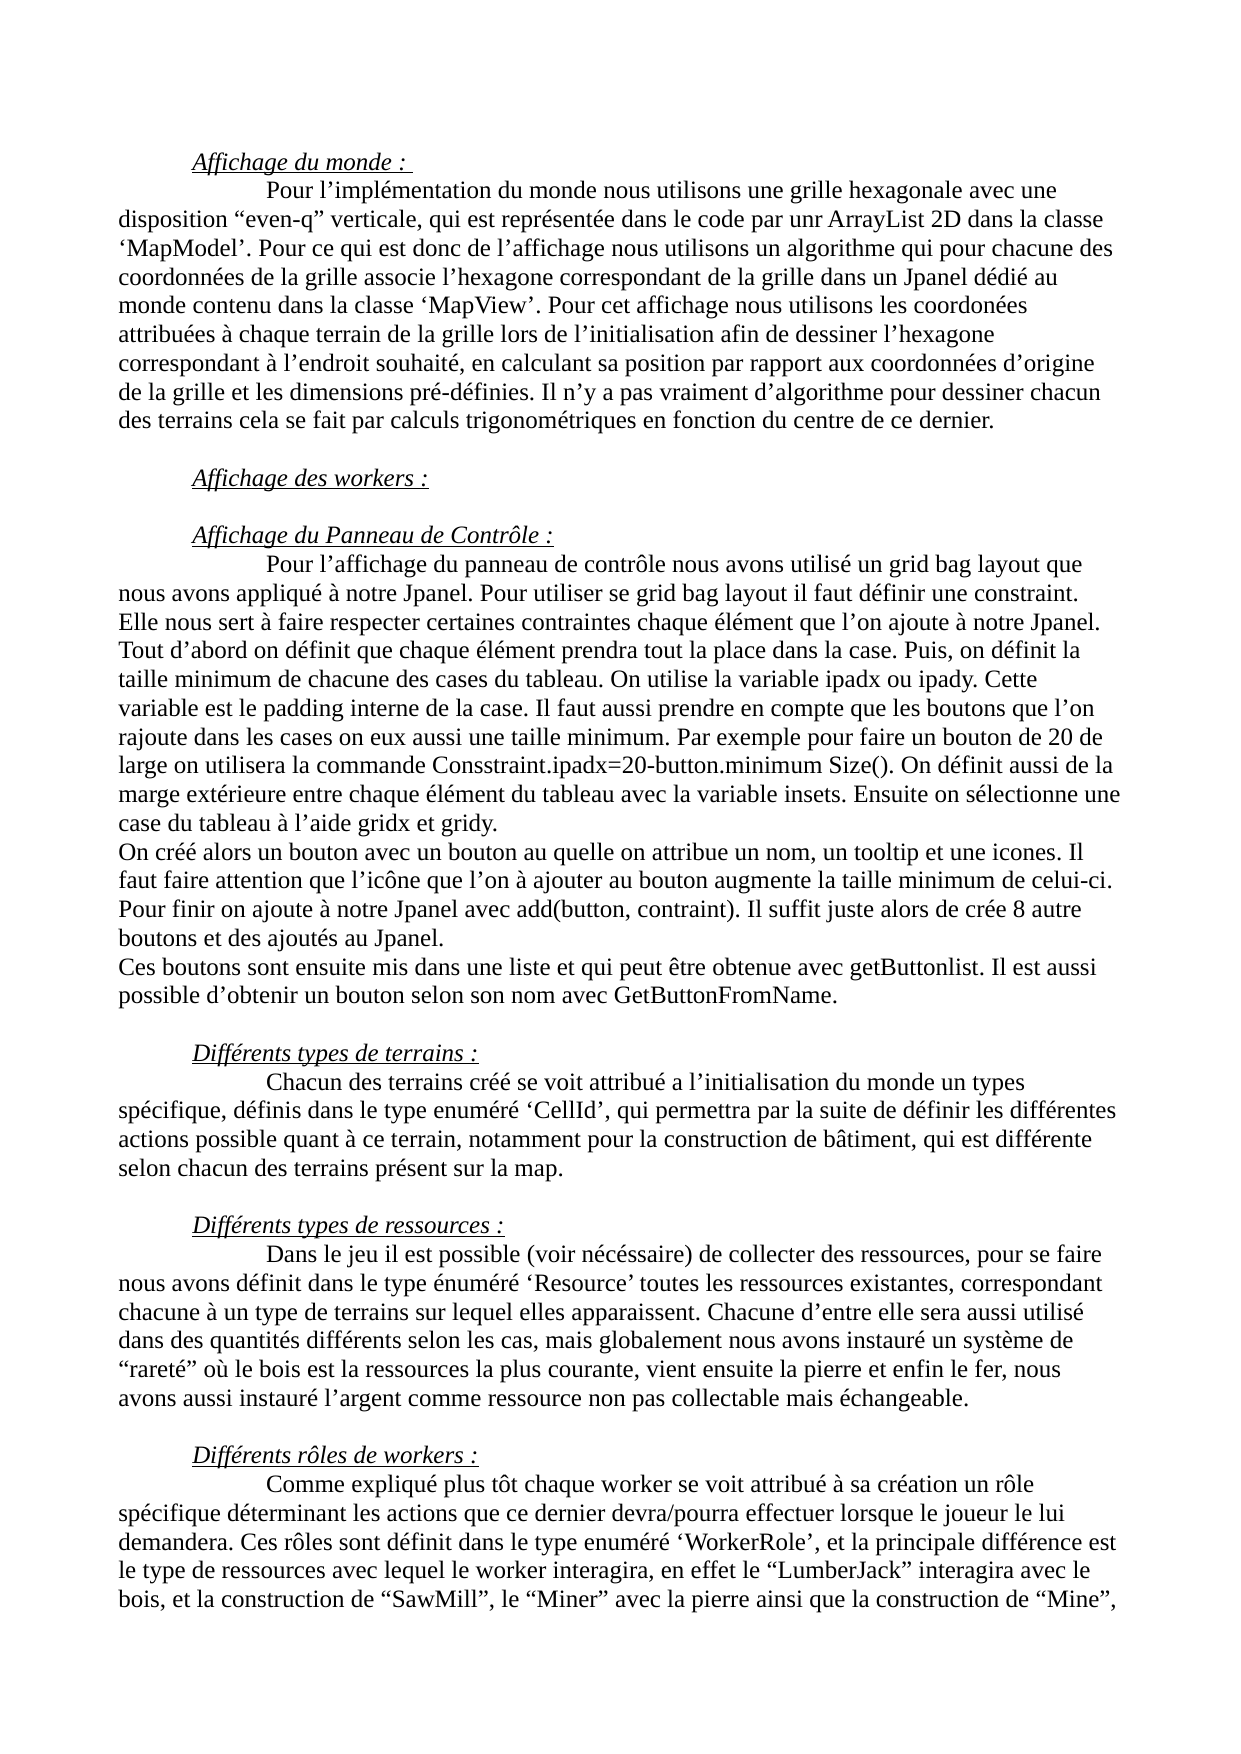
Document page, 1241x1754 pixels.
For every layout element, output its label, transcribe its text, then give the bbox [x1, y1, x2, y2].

text Différents types de terrains : [118, 1038, 1122, 1067]
text Affichage des workers : [118, 463, 1122, 492]
text Différents types de ressources : [118, 1211, 1122, 1239]
text Pour l’affichage du panneau de contrôle nous avons utilisé un grid bag layout que nous avons appliqué à notre Jpanel. Pour utiliser se grid bag layout il faut définir une constraint. Elle nous sert à faire respecter certaines contraintes chaque élément que l’on ajoute à notre Jpanel. [118, 549, 1122, 636]
text Pour l’implémentation du monde nous utilisons une grille hexagonale avec une disposition “even-q” verticale, qui est représentée dans le code par unr ArrayList 2D dans la classe ‘MapModel’. Pour ce qui est donc de l’affichage nous utilisons un algorithme qui pour chacune des coordonnées de la grille associe l’hexagone correspondant de la grille dans un Jpanel dédié au monde contenu dans la classe ‘MapView’. Pour cet affichage nous utilisons les coordonées attribuées à chaque terrain de la grille lors de l’initialisation afin de dessiner l’hexagone correspondant à l’endroit souhaité, en calculant sa position par rapport aux coordonnées d’origine de la grille et les dimensions pré-définies. Il n’y a pas vraiment d’algorithme pour dessiner chacun des terrains cela se fait par calculs trigonométriques en fonction du centre de ce dernier. [118, 176, 1122, 434]
text Chacun des terrains créé se voit attribué a l’initialisation du monde un types spécifique, définis dans le type enuméré ‘CellId’, qui permettra par la suite de définir les différentes actions possible quant à ce terrain, notamment pour la construction de bâtiment, qui est différente selon chacun des terrains présent sur la map. [118, 1067, 1122, 1182]
text Comme expliqué plus tôt chaque worker se voit attribué à sa création un rôle spécifique déterminant les actions que ce dernier devra/pourra effectuer lorsque le joueur le lui demandera. Ces rôles sont définit dans le type enuméré ‘WorkerRole’, et la principale différence est le type de ressources avec lequel le worker interagira, en effet le “LumberJack” interagira avec le bois, et la construction de “SawMill”, le “Miner” avec la pierre ainsi que la construction de “Mine”, [118, 1469, 1122, 1613]
text Affichage du monde : [118, 147, 1122, 176]
text Tout d’abord on définit que chaque élément prendra tout la place dans la case. Puis, on définit la taille minimum de chacune des cases du tableau. On utilise la variable ipadx ou ipady. Cette variable est le padding interne de la case. Il faut aussi prendre en compte que les boutons que l’on rajoute dans les cases on eux aussi une taille minimum. Par exemple pour faire un bouton de 20 de large on utilisera la commande Consstraint.ipadx=20-button.minimum Size(). On définit aussi de la marge extérieure entre chaque élément du tableau avec la variable insets. Ensuite on sélectionne une case du tableau à l’aide gridx et gridy. [118, 636, 1122, 837]
text Affichage du Panneau de Contrôle : [118, 521, 1122, 549]
text On créé alors un bouton avec un bouton au quelle on attribue un nom, un tooltip et une icones. Il faut faire attention que l’icône que l’on à ajouter au bouton augmente la taille minimum de celui-ci. Pour finir on ajoute à notre Jpanel avec add(button, contraint). Il suffit juste alors de crée 8 autre boutons et des ajoutés au Jpanel. [118, 837, 1122, 952]
text Ces boutons sont ensuite mis dans une liste et qui peut être obtenue avec getButtonlist. Il est aussi possible d’obtenir un bouton selon son nom avec GetButtonFromName. [118, 952, 1122, 1009]
text Différents rôles de workers : [118, 1441, 1122, 1469]
text Dans le jeu il est possible (voir nécéssaire) de collecter des ressources, pour se faire nous avons définit dans le type énuméré ‘Resource’ toutes les ressources existantes, correspondant chacune à un type de terrains sur lequel elles apparaissent. Chacune d’entre elle sera aussi utilisé dans des quantités différents selon les cas, mais globalement nous avons instauré un système de “rareté” où le bois est la ressources la plus courante, vient ensuite la pierre et enfin le fer, nous avons aussi instauré l’argent comme ressource non pas collectable mais échangeable. [118, 1239, 1122, 1412]
